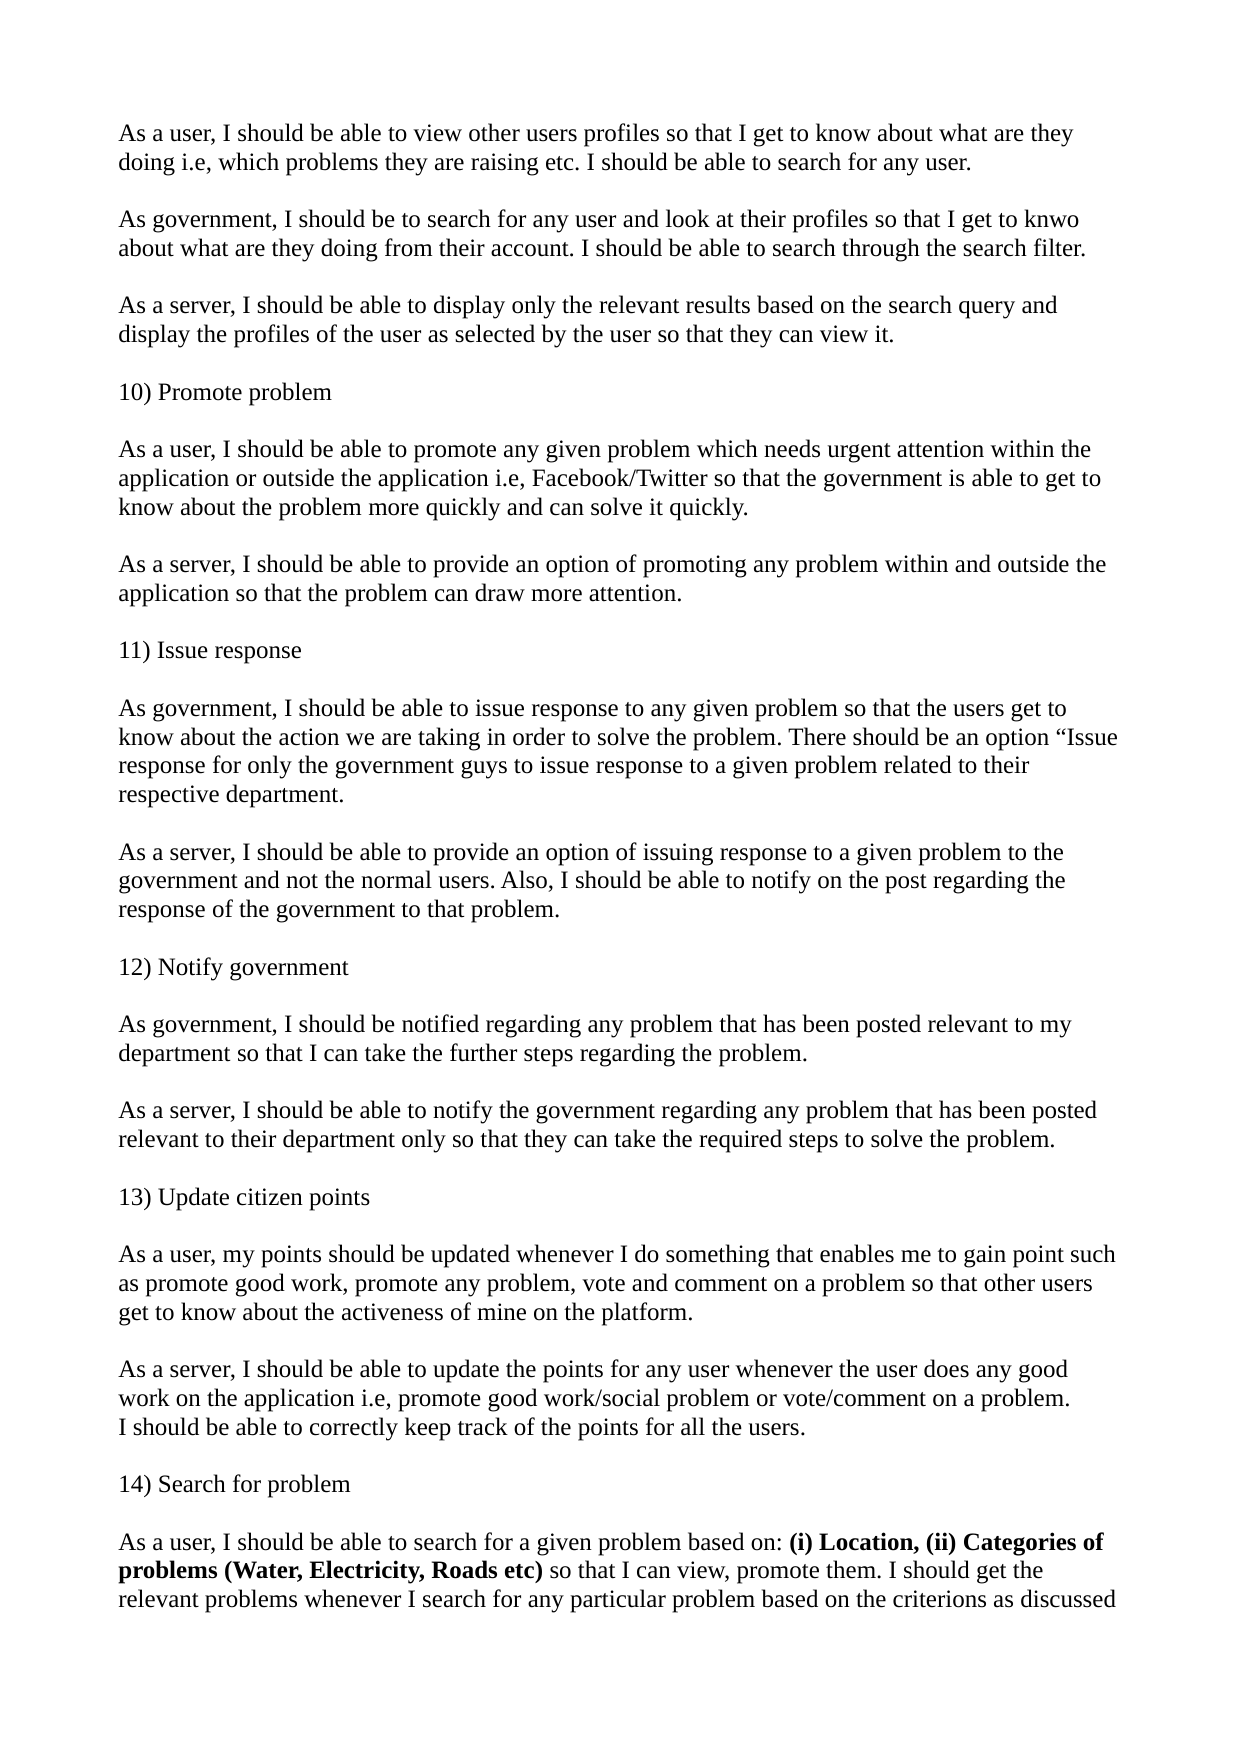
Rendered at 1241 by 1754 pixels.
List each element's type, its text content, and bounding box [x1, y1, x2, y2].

text As a user, I should be able to view other users profiles so that I get to know about what are they doing i.e, which problems they are raising etc. I should be able to search for any user. [118, 118, 1122, 176]
text As government, I should be notified regarding any problem that has been posted relevant to my department so that I can take the further steps regarding the problem. [118, 1009, 1122, 1067]
text As government, I should be able to issue response to any given problem so that the users get to know about the action we are taking in order to solve the problem. There should be an option “Issue response for only the government guys to issue response to a given problem related to their respective department. [118, 693, 1122, 808]
text As a server, I should be able to provide an option of promoting any problem within and outside the application so that the problem can draw more attention. [118, 549, 1122, 607]
text 12) Notify government [118, 952, 1122, 981]
text 13) Update citizen points [118, 1182, 1122, 1211]
text As a user, I should be able to search for a given problem based on: (i) Location, (ii) Categories of problems (Water, Electricity, Roads etc) so that I can view, promote them. I should get the relevant problems whenever I search for any particular problem based on the criterions as discussed [118, 1527, 1122, 1613]
text 10) Promote problem [118, 377, 1122, 406]
text 11) Issue response [118, 636, 1122, 664]
text As a user, I should be able to promote any given problem which needs urgent attention within the application or outside the application i.e, Facebook/Twitter so that the government is able to get to know about the problem more quickly and can solve it quickly. [118, 434, 1122, 521]
text As a server, I should be able to display only the relevant results based on the search query and display the profiles of the user as selected by the user so that they can view it. [118, 291, 1122, 348]
text As a server, I should be able to update the points for any user whenever the user does any good work on the application i.e, promote good work/social problem or vote/comment on a problem. [118, 1354, 1122, 1412]
text As government, I should be to search for any user and look at their profiles so that I get to knwo about what are they doing from their account. I should be able to search through the search filter. [118, 204, 1122, 262]
text 14) Search for problem [118, 1469, 1122, 1498]
text As a server, I should be able to notify the government regarding any problem that has been posted relevant to their department only so that they can take the required steps to solve the problem. [118, 1096, 1122, 1153]
text As a server, I should be able to provide an option of issuing response to a given problem to the government and not the normal users. Also, I should be able to notify on the post regarding the response of the government to that problem. [118, 837, 1122, 923]
text I should be able to correctly keep track of the points for all the users. [118, 1412, 1122, 1441]
text As a user, my points should be updated whenever I do something that enables me to gain point such as promote good work, promote any problem, vote and comment on a problem so that other users get to know about the activeness of mine on the platform. [118, 1239, 1122, 1326]
